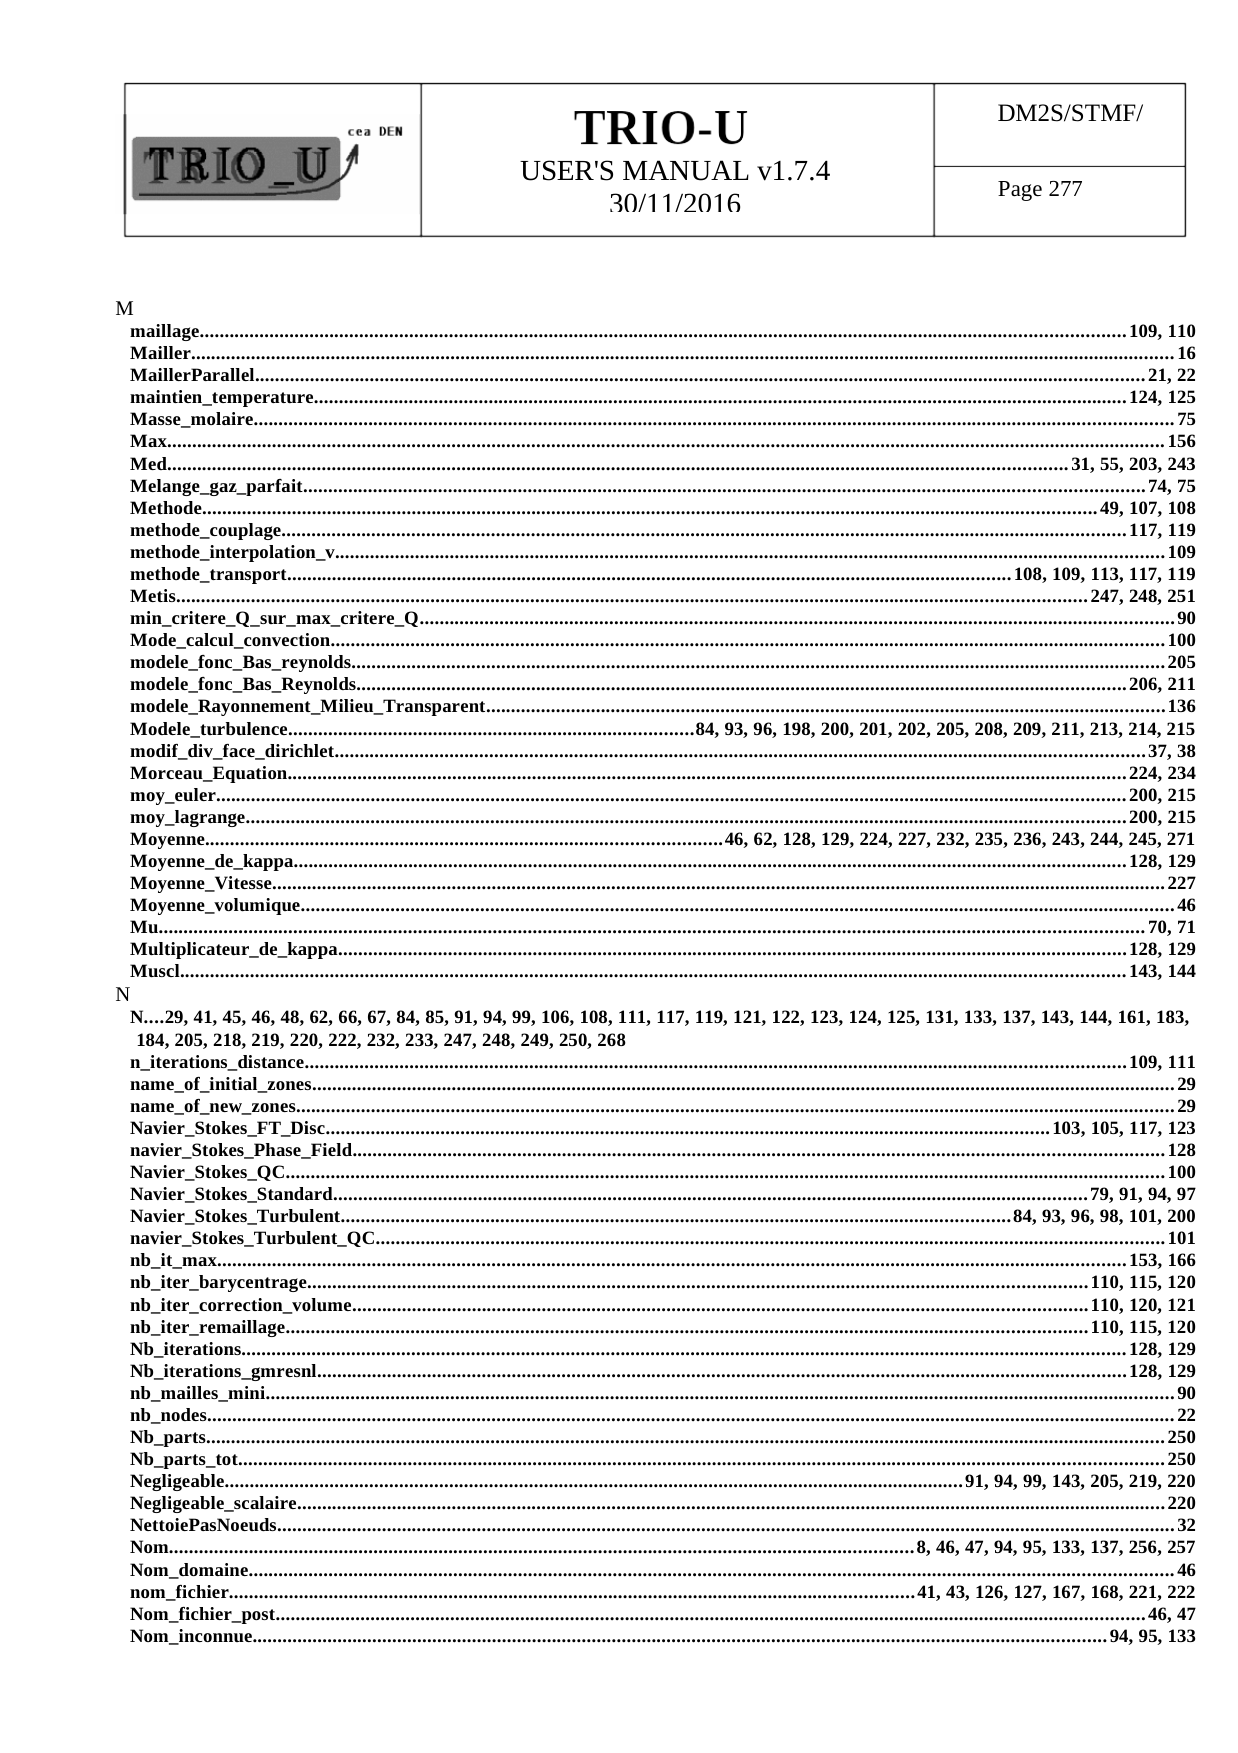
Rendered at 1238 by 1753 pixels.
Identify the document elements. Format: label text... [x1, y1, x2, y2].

text name_of_initial_zones 29 [130, 1072, 1196, 1094]
text Navier_Stokes_FT_Disc 103, 105, 117, 123 [130, 1116, 1196, 1138]
text Nb_parts_tot 250 [130, 1448, 1196, 1470]
text nb_mailles_mini 90 [130, 1381, 1196, 1403]
text min_critere_Q_sur_max_critere_Q 90 [130, 606, 1196, 628]
text methode_interpolation_v 109 [130, 540, 1196, 562]
text Navier_Stokes_Turbulent 84, 93, 96, 98, 101, 200 [130, 1205, 1196, 1227]
text MaillerParallel 21, 22 [130, 363, 1196, 386]
text maintien_temperature 124, 125 [130, 386, 1196, 408]
text Nb_iterations 128, 129 [130, 1337, 1196, 1359]
text moy_lagrange 200, 215 [130, 805, 1196, 827]
text N 29, 41, 45, 46, 48, 62, 66, 67, 84, 85, 91, 94, 99, 106, 108, 111, 117, 119, 121, 122, 123, 124, 125, 131, 133, 137, 143, 144, 161, 183, 184, 205, 218, 219, 220, 222, 232, 233, 247, 248, 249, 250, 268 [130, 1006, 1196, 1050]
text maillage 109, 110 [130, 319, 1196, 341]
text methode_transport 108, 109, 113, 117, 119 [130, 562, 1196, 584]
text Moyenne 46, 62, 128, 129, 224, 227, 232, 235, 236, 243, 244, 245, 271 [130, 827, 1196, 849]
text Nb_parts 250 [130, 1426, 1196, 1448]
text navier_Stokes_Phase_Field 128 [130, 1138, 1196, 1161]
text Metis 247, 248, 251 [130, 584, 1196, 606]
text Nom_inconnue 94, 95, 133 [130, 1624, 1196, 1646]
text Nom_fichier_post 46, 47 [130, 1602, 1196, 1624]
text Navier_Stokes_QC 100 [130, 1161, 1196, 1183]
text Modele_turbulence 84, 93, 96, 198, 200, 201, 202, 205, 208, 209, 211, 213, 214, 215 [130, 717, 1196, 739]
text methode_couplage 117, 119 [130, 518, 1196, 540]
text nb_it_max 153, 166 [130, 1249, 1196, 1271]
text nb_iter_barycentrage 110, 115, 120 [130, 1271, 1196, 1293]
text Negligeable_scalaire 220 [130, 1492, 1196, 1514]
text modele_fonc_Bas_Reynolds 206, 211 [130, 673, 1196, 695]
text modif_div_face_dirichlet 37, 38 [130, 739, 1196, 761]
text M [115, 295, 1196, 319]
text Max 156 [130, 430, 1196, 452]
text Multiplicateur_de_kappa 128, 129 [130, 938, 1196, 960]
text Negligeable 91, 94, 99, 143, 205, 219, 220 [130, 1470, 1196, 1492]
text nb_iter_remaillage 110, 115, 120 [130, 1315, 1196, 1337]
text Masse_molaire 75 [130, 408, 1196, 430]
text Morceau_Equation 224, 234 [130, 761, 1196, 783]
text modele_fonc_Bas_reynolds 205 [130, 651, 1196, 673]
text navier_Stokes_Turbulent_QC 101 [130, 1227, 1196, 1249]
text n_iterations_distance 109, 111 [130, 1050, 1196, 1072]
text nb_nodes 22 [130, 1403, 1196, 1426]
text NettoiePasNoeuds 32 [130, 1514, 1196, 1536]
text N [115, 982, 1196, 1006]
text Nom 8, 46, 47, 94, 95, 133, 137, 256, 257 [130, 1536, 1196, 1558]
text name_of_new_zones 29 [130, 1094, 1196, 1116]
text modele_Rayonnement_Milieu_Transparent 136 [130, 695, 1196, 717]
text Mu 70, 71 [130, 916, 1196, 938]
text Med 31, 55, 203, 243 [130, 452, 1196, 474]
text moy_euler 200, 215 [130, 783, 1196, 805]
text Methode 49, 107, 108 [130, 496, 1196, 518]
text Moyenne_Vitesse 227 [130, 871, 1196, 893]
text Nb_iterations_gmresnl 128, 129 [130, 1359, 1196, 1381]
text Moyenne_volumique 46 [130, 893, 1196, 916]
text Melange_gaz_parfait 74, 75 [130, 474, 1196, 496]
text nom_fichier 41, 43, 126, 127, 167, 168, 221, 222 [130, 1580, 1196, 1602]
text Mode_calcul_convection 100 [130, 628, 1196, 651]
text Mailler 16 [130, 341, 1196, 363]
text Moyenne_de_kappa 128, 129 [130, 849, 1196, 871]
text Navier_Stokes_Standard 79, 91, 94, 97 [130, 1183, 1196, 1205]
text Muscl 143, 144 [130, 960, 1196, 982]
text nb_iter_correction_volume 110, 120, 121 [130, 1293, 1196, 1315]
text Nom_domaine 46 [130, 1558, 1196, 1580]
